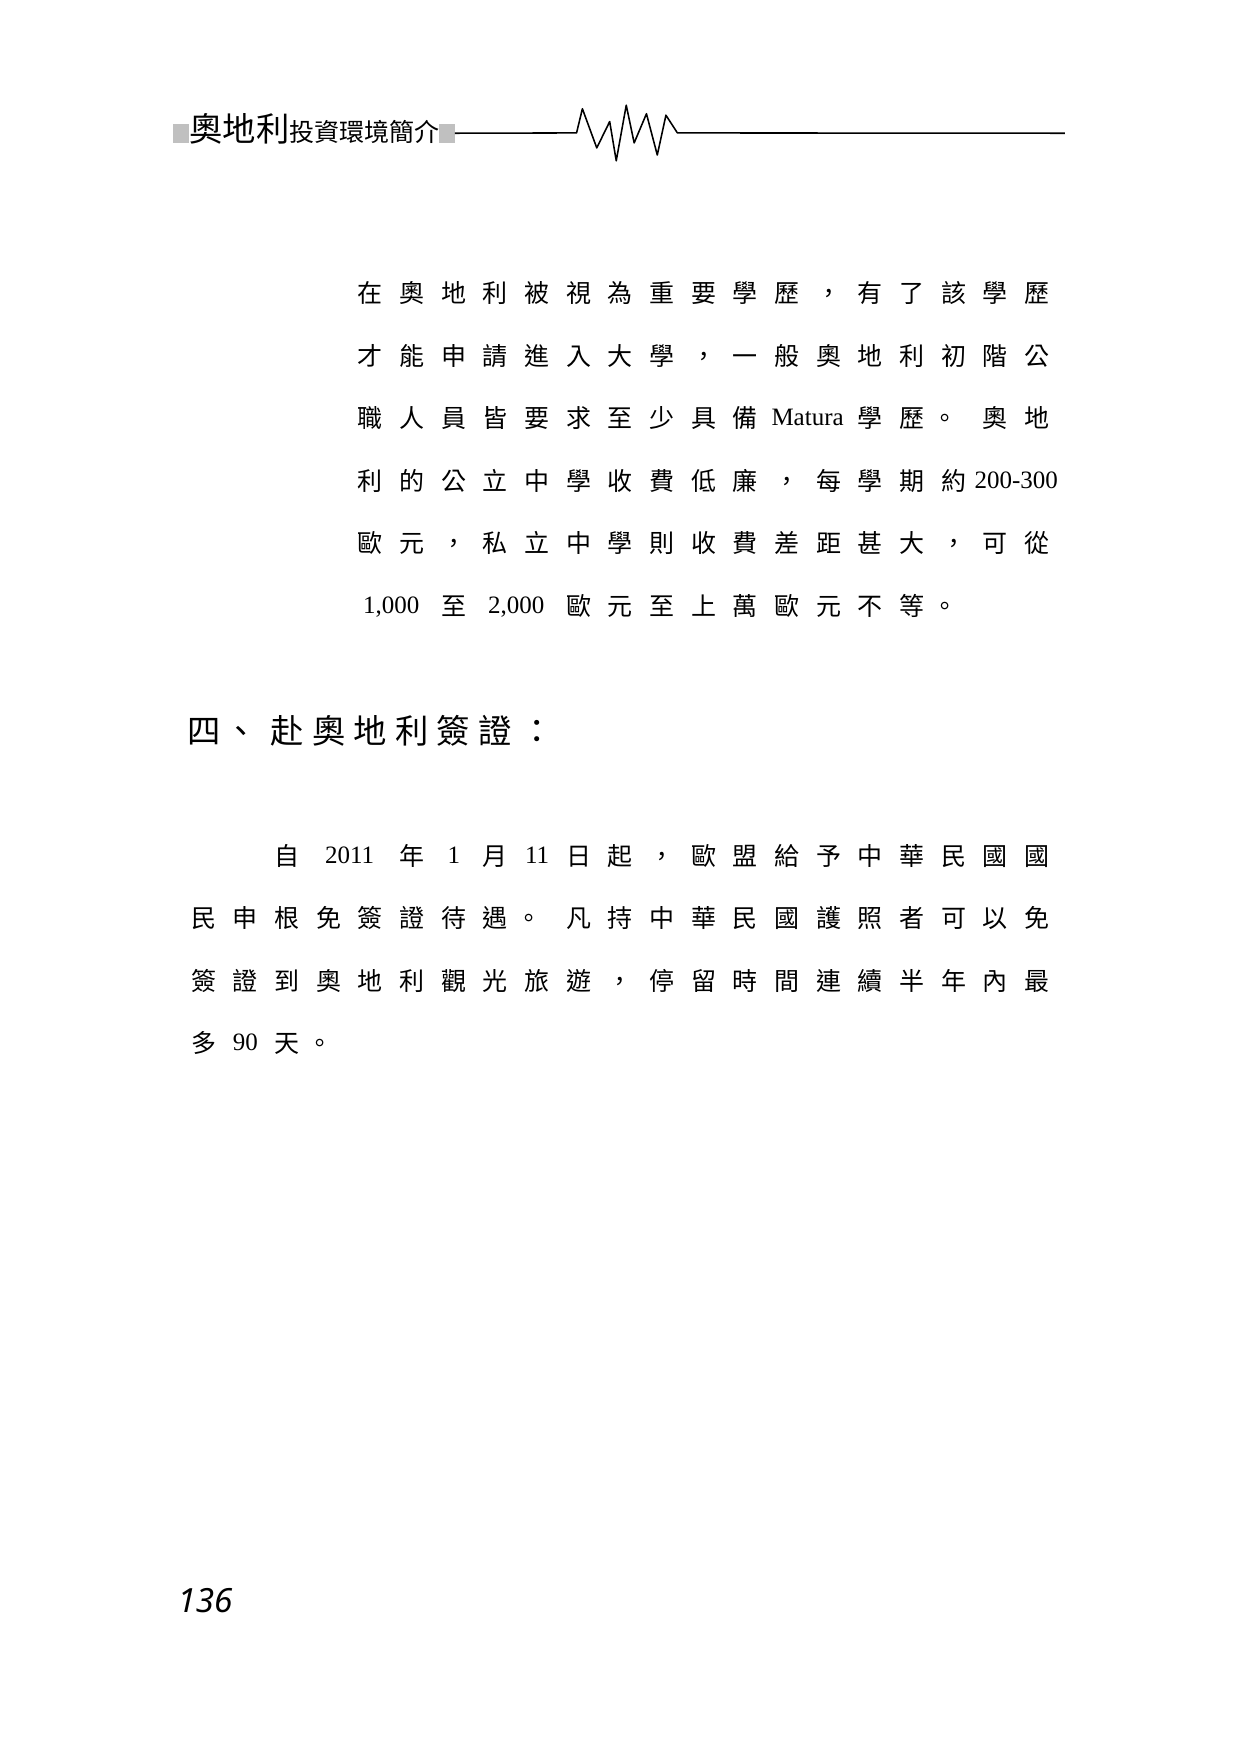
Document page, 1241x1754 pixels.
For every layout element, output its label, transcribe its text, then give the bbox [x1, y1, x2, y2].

text 四、赴奧地利簽證： [183, 688, 1058, 750]
text 自2011年1月11日起，歐盟給予中華民國國民申根免簽證待遇。凡持中華民國護照者可以免簽證到奧地利觀光旅遊，停留時間連續半年內最多90天。 [183, 813, 1058, 1063]
text 在奧地利被視為重要學歷，有了該學歷才能申請進入大學，一般奧地利初階公職人員皆要求至少具備Matura學歷。奧地利的公立中學收費低廉，每學期約200-300歐元，私立中學則收費差距甚大，可從1,000至2,000歐元至上萬歐元不等。 [330, 250, 1058, 625]
